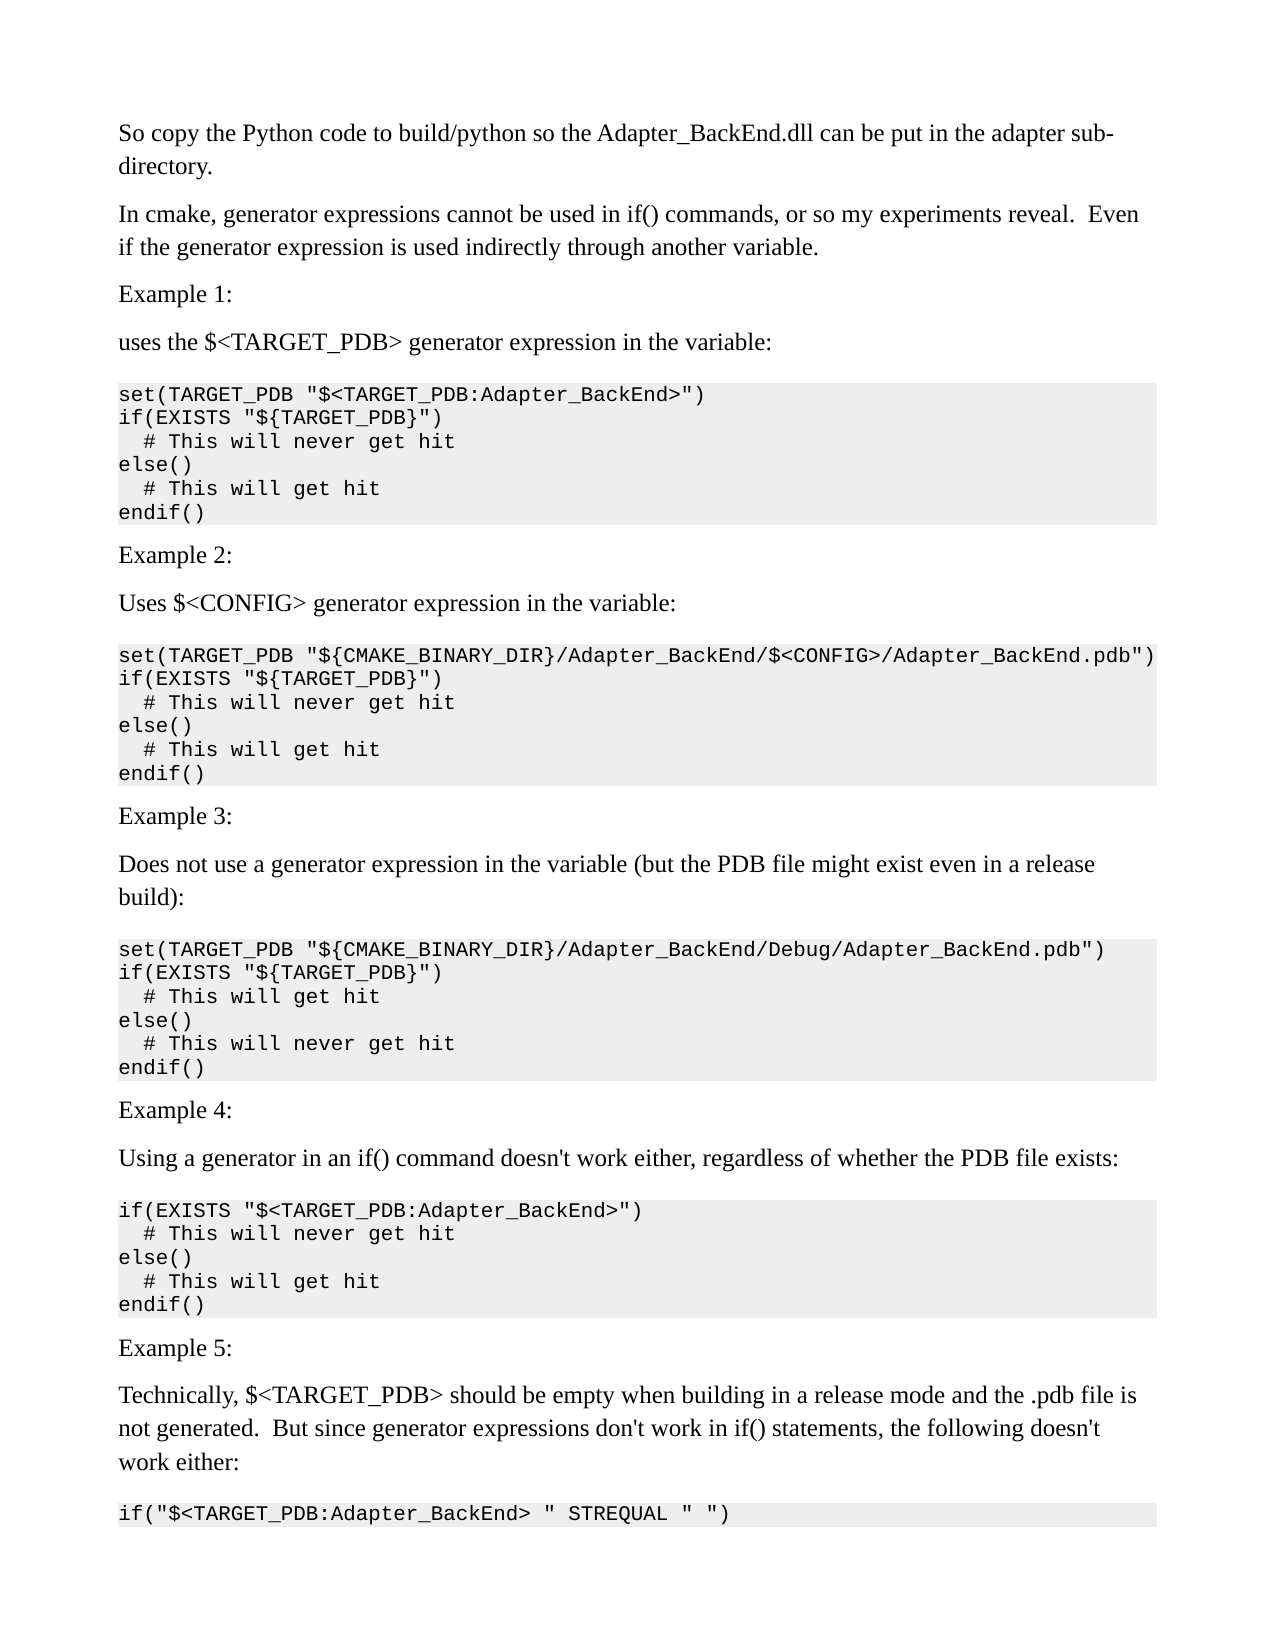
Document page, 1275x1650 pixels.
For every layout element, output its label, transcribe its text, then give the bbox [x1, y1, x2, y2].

text else() [118, 1247, 1157, 1271]
text # This will get hit [118, 986, 1157, 1009]
text else() [118, 1009, 1157, 1033]
text Does not use a generator expression in the variable (but the PDB file might exist even in a release build): [118, 849, 1157, 911]
text So copy the Python code to build/python so the Adapter_BackEnd.dll can be put in the adapter sub-directory. [118, 118, 1157, 180]
text if(EXISTS "$<TARGET_PDB:Adapter_BackEnd>") [118, 1200, 1157, 1223]
text Example 3: [118, 801, 1157, 830]
text endif() [118, 502, 1157, 525]
text endif() [118, 1294, 1157, 1318]
text Technically, $<TARGET_PDB> should be empty when building in a release mode and the .pdb file is not generated. But since generator expressions don't work in if() statements, the following doesn't work either: [118, 1381, 1157, 1475]
text Example 1: [118, 279, 1157, 308]
text # This will never get hit [118, 1033, 1157, 1057]
text set(TARGET_PDB "$<TARGET_PDB:Adapter_BackEnd>") [118, 383, 1157, 407]
text Uses $<CONFIG> generator expression in the variable: [118, 588, 1157, 617]
text Example 4: [118, 1096, 1157, 1124]
text # This will never get hit [118, 431, 1157, 454]
text # This will never get hit [118, 692, 1157, 716]
text Example 2: [118, 540, 1157, 569]
text # This will get hit [118, 478, 1157, 502]
text Example 5: [118, 1333, 1157, 1362]
text Using a generator in an if() command doesn't work either, regardless of whether the PDB file exists: [118, 1143, 1157, 1172]
text uses the $<TARGET_PDB> generator expression in the variable: [118, 327, 1157, 356]
text # This will get hit [118, 1271, 1157, 1294]
text if("$<TARGET_PDB:Adapter_BackEnd> " STREQUAL " ") [118, 1503, 1157, 1527]
text if(EXISTS "${TARGET_PDB}") [118, 668, 1157, 692]
text else() [118, 454, 1157, 478]
text if(EXISTS "${TARGET_PDB}") [118, 407, 1157, 431]
text endif() [118, 1057, 1157, 1081]
text # This will never get hit [118, 1223, 1157, 1247]
text if(EXISTS "${TARGET_PDB}") [118, 962, 1157, 986]
text else() [118, 716, 1157, 739]
text In cmake, generator expressions cannot be used in if() commands, or so my experiments reveal. Even if the generator expression is used indirectly through another variable. [118, 199, 1157, 261]
text endif() [118, 763, 1157, 786]
text set(TARGET_PDB "${CMAKE_BINARY_DIR}/Adapter_BackEnd/$<CONFIG>/Adapter_BackEnd.pdb") [118, 644, 1157, 668]
text set(TARGET_PDB "${CMAKE_BINARY_DIR}/Adapter_BackEnd/Debug/Adapter_BackEnd.pdb") [118, 939, 1157, 962]
text # This will get hit [118, 739, 1157, 763]
